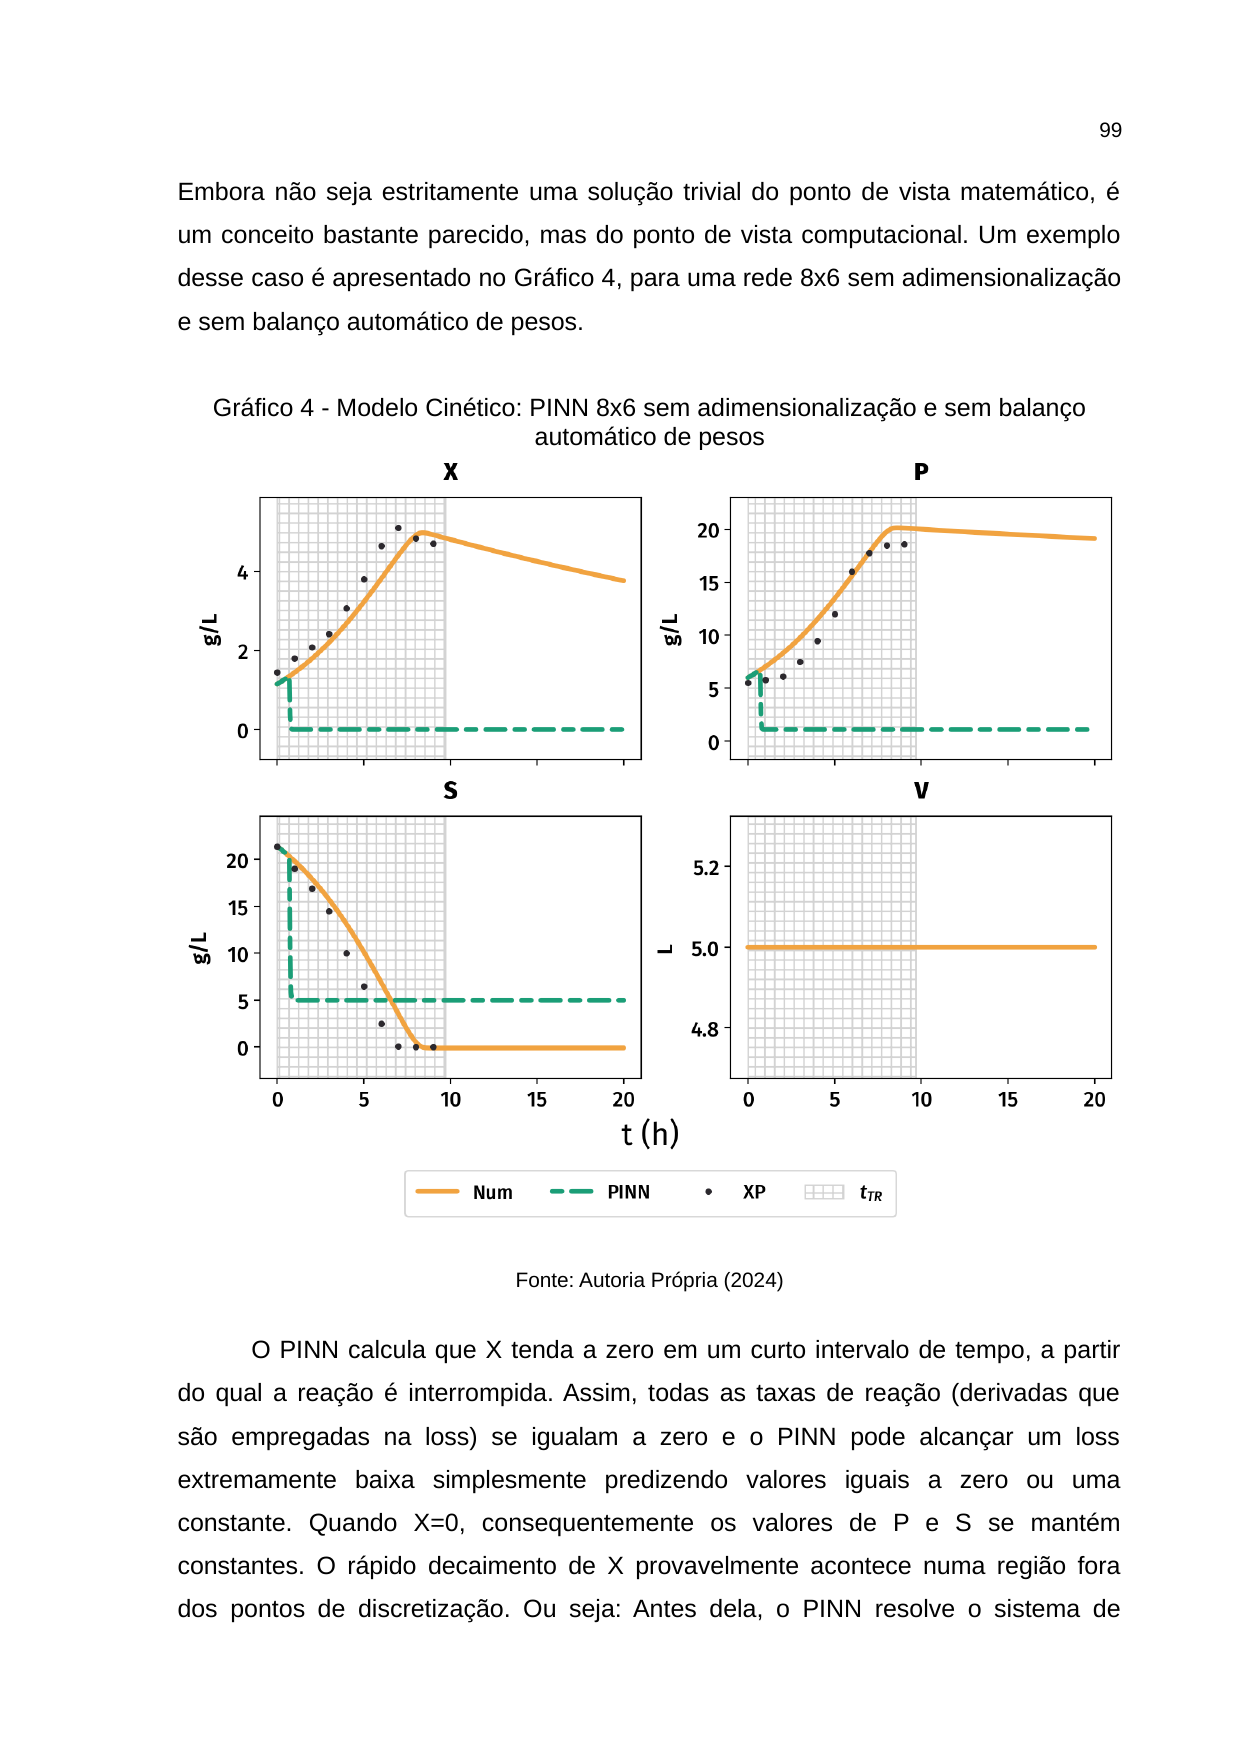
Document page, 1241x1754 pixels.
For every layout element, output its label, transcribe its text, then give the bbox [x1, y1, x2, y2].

picture [177, 450, 1123, 1226]
text O PINN calcula que X tenda a zero em um curto intervalo de tempo, a partir do qual a reação é interrompida. Assim, todas as taxas de reação (derivadas que são empregadas na loss) se igualam a zero e o PINN pode alcançar um loss extremamente baixa simplesmente predizendo valores iguais a zero ou uma constante. Quando X=0, consequentemente os valores de P e S se mantém constantes. O rápido decaimento de X provavelmente acontece numa região fora dos pontos de discretização. Ou seja: Antes dela, o PINN resolve o sistema de [177, 1335, 1122, 1623]
text Embora não seja estritamente uma solução trivial do ponto de vista matemático, é um conceito bastante parecido, mas do ponto de vista computacional. Um exemplo desse caso é apresentado no Gráfico 4, para uma rede 8x6 sem adimensionalização e sem balanço automático de pesos. [177, 177, 1122, 335]
text Gráfico 4 - Modelo Cinético: PINN 8x6 sem adimensionalização e sem balanço automático de pesos [177, 393, 1122, 450]
text Fonte: Autoria Própria (2024) [177, 1268, 1122, 1292]
